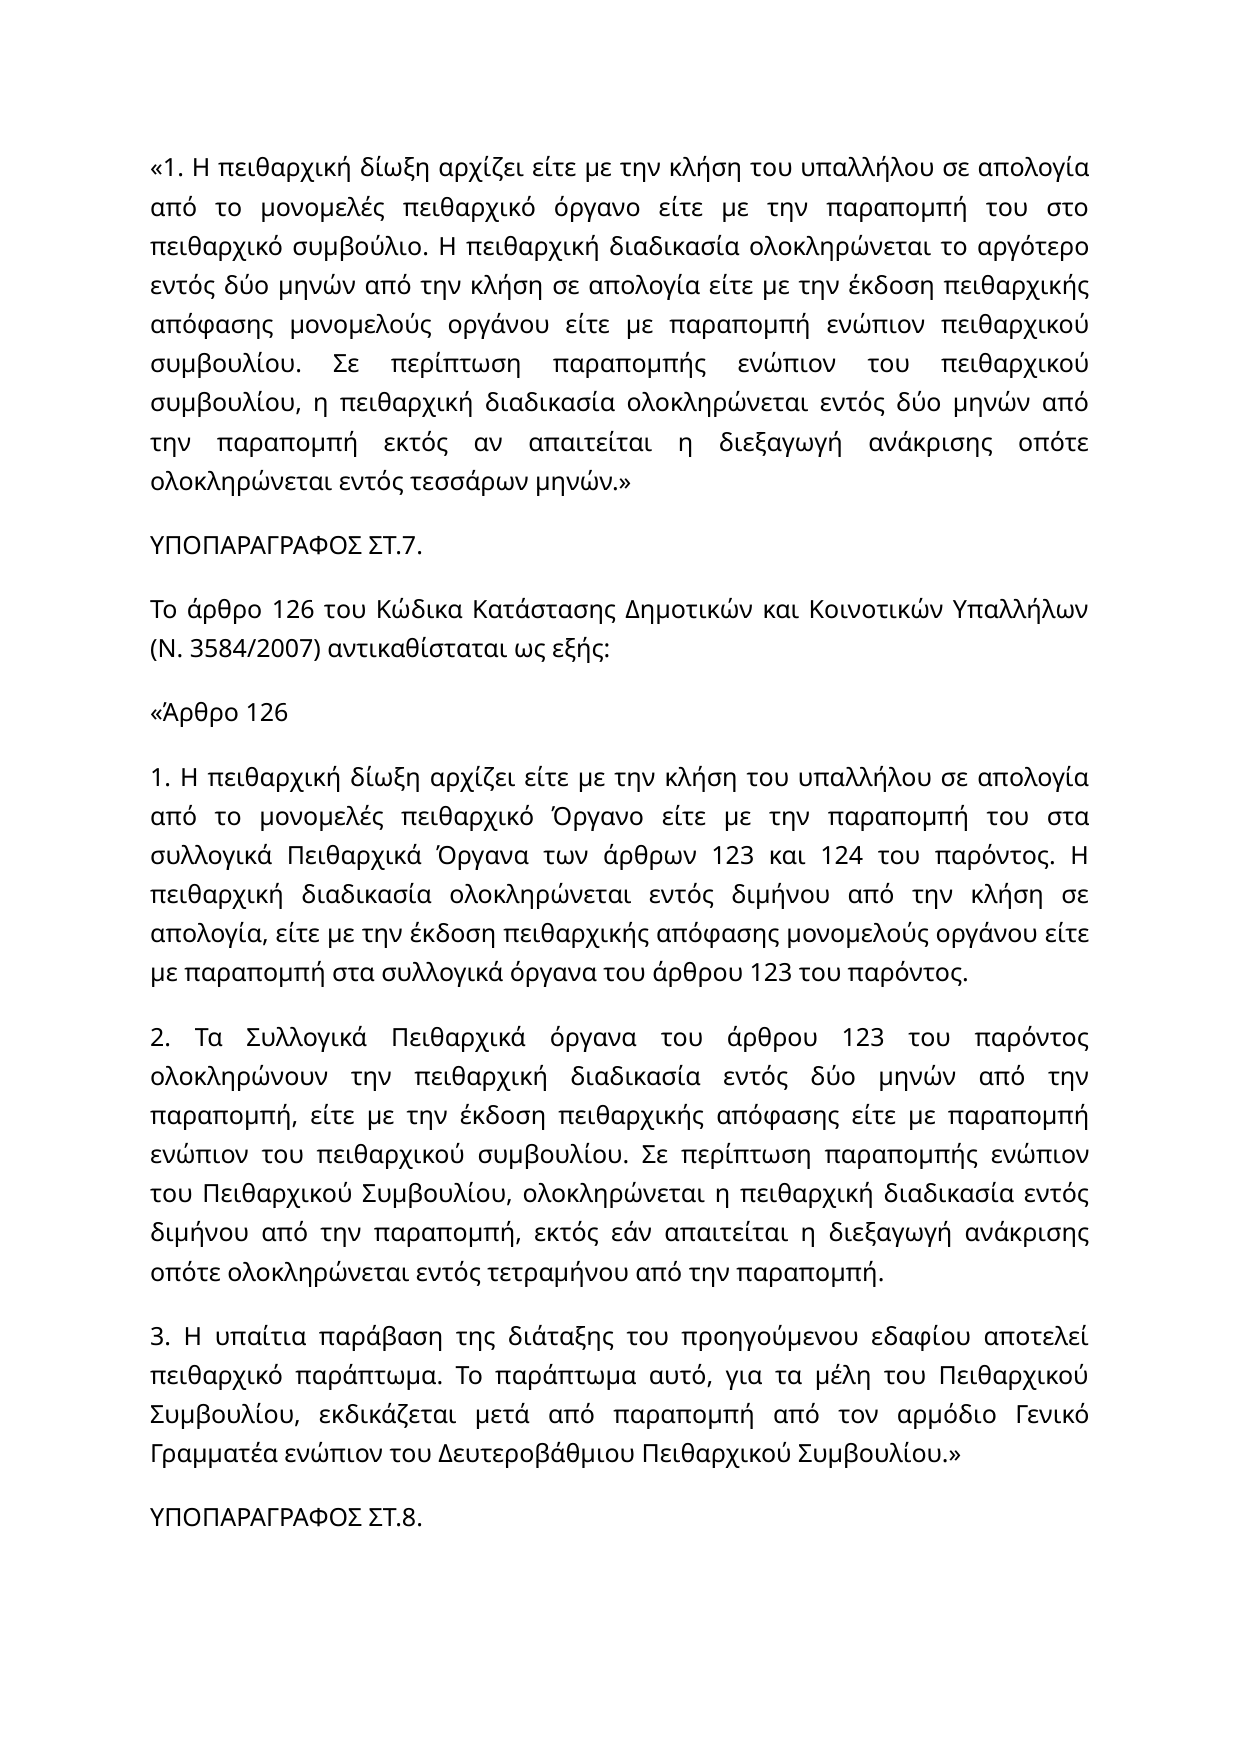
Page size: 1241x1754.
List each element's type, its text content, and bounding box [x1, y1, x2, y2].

text «Άρθρο 126 [150, 695, 1090, 729]
text «1. Η πειθαρχική δίωξη αρχίζει είτε με την κλήση του υπαλλήλου σε απολογία από το μονομελές πειθαρχικό όργανο είτε με την παραπομπή του στο πειθαρχικό συμβούλιο. Η πειθαρχική διαδικασία ολοκληρώνεται το αργότερο εντός δύο μηνών από την κλήση σε απολογία είτε με την έκδοση πειθαρχικής απόφασης μονομελούς οργάνου είτε με παραπομπή ενώπιον πειθαρχικού συμβουλίου. Σε περίπτωση παραπομπής ενώπιον του πειθαρχικού συμβουλίου, η πειθαρχική διαδικασία ολοκληρώνεται εντός δύο μηνών από την παραπομπή εκτός αν απαιτείται η διεξαγωγή ανάκρισης οπότε ολοκληρώνεται εντός τεσσάρων μηνών.» [150, 150, 1090, 497]
text 3. Η υπαίτια παράβαση της διάταξης του προηγούμενου εδαφίου αποτελεί πειθαρχικό παράπτωμα. Το παράπτωμα αυτό, για τα μέλη του Πειθαρχικού Συμβουλίου, εκδικάζεται μετά από παραπομπή από τον αρμόδιο Γενικό Γραμματέα ενώπιον του Δευτεροβάθμιου Πειθαρχικού Συμβουλίου.» [150, 1318, 1090, 1470]
text ΥΠΟΠΑΡΑΓΡΑΦΟΣ ΣΤ.7. [150, 527, 1090, 562]
text ΥΠΟΠΑΡΑΓΡΑΦΟΣ ΣΤ.8. [150, 1500, 1090, 1534]
text 1. Η πειθαρχική δίωξη αρχίζει είτε με την κλήση του υπαλλήλου σε απολογία από το μονομελές πειθαρχικό Όργανο είτε με την παραπομπή του στα συλλογικά Πειθαρχικά Όργανα των άρθρων 123 και 124 του παρόντος. Η πειθαρχική διαδικασία ολοκληρώνεται εντός διμήνου από την κλήση σε απολογία, είτε με την έκδοση πειθαρχικής απόφασης μονομελούς οργάνου είτε με παραπομπή στα συλλογικά όργανα του άρθρου 123 του παρόντος. [150, 759, 1090, 989]
text Το άρθρο 126 του Κώδικα Κατάστασης Δημοτικών και Κοινοτικών Υπαλλήλων (Ν. 3584/2007) αντικαθίσταται ως εξής: [150, 592, 1090, 665]
text 2. Τα Συλλογικά Πειθαρχικά όργανα του άρθρου 123 του παρόντος ολοκληρώνουν την πειθαρχική διαδικασία εντός δύο μηνών από την παραπομπή, είτε με την έκδοση πειθαρχικής απόφασης είτε με παραπομπή ενώπιον του πειθαρχικού συμβουλίου. Σε περίπτωση παραπομπής ενώπιον του Πειθαρχικού Συμβουλίου, ολοκληρώνεται η πειθαρχική διαδικασία εντός διμήνου από την παραπομπή, εκτός εάν απαιτείται η διεξαγωγή ανάκρισης οπότε ολοκληρώνεται εντός τετραμήνου από την παραπομπή. [150, 1019, 1090, 1288]
